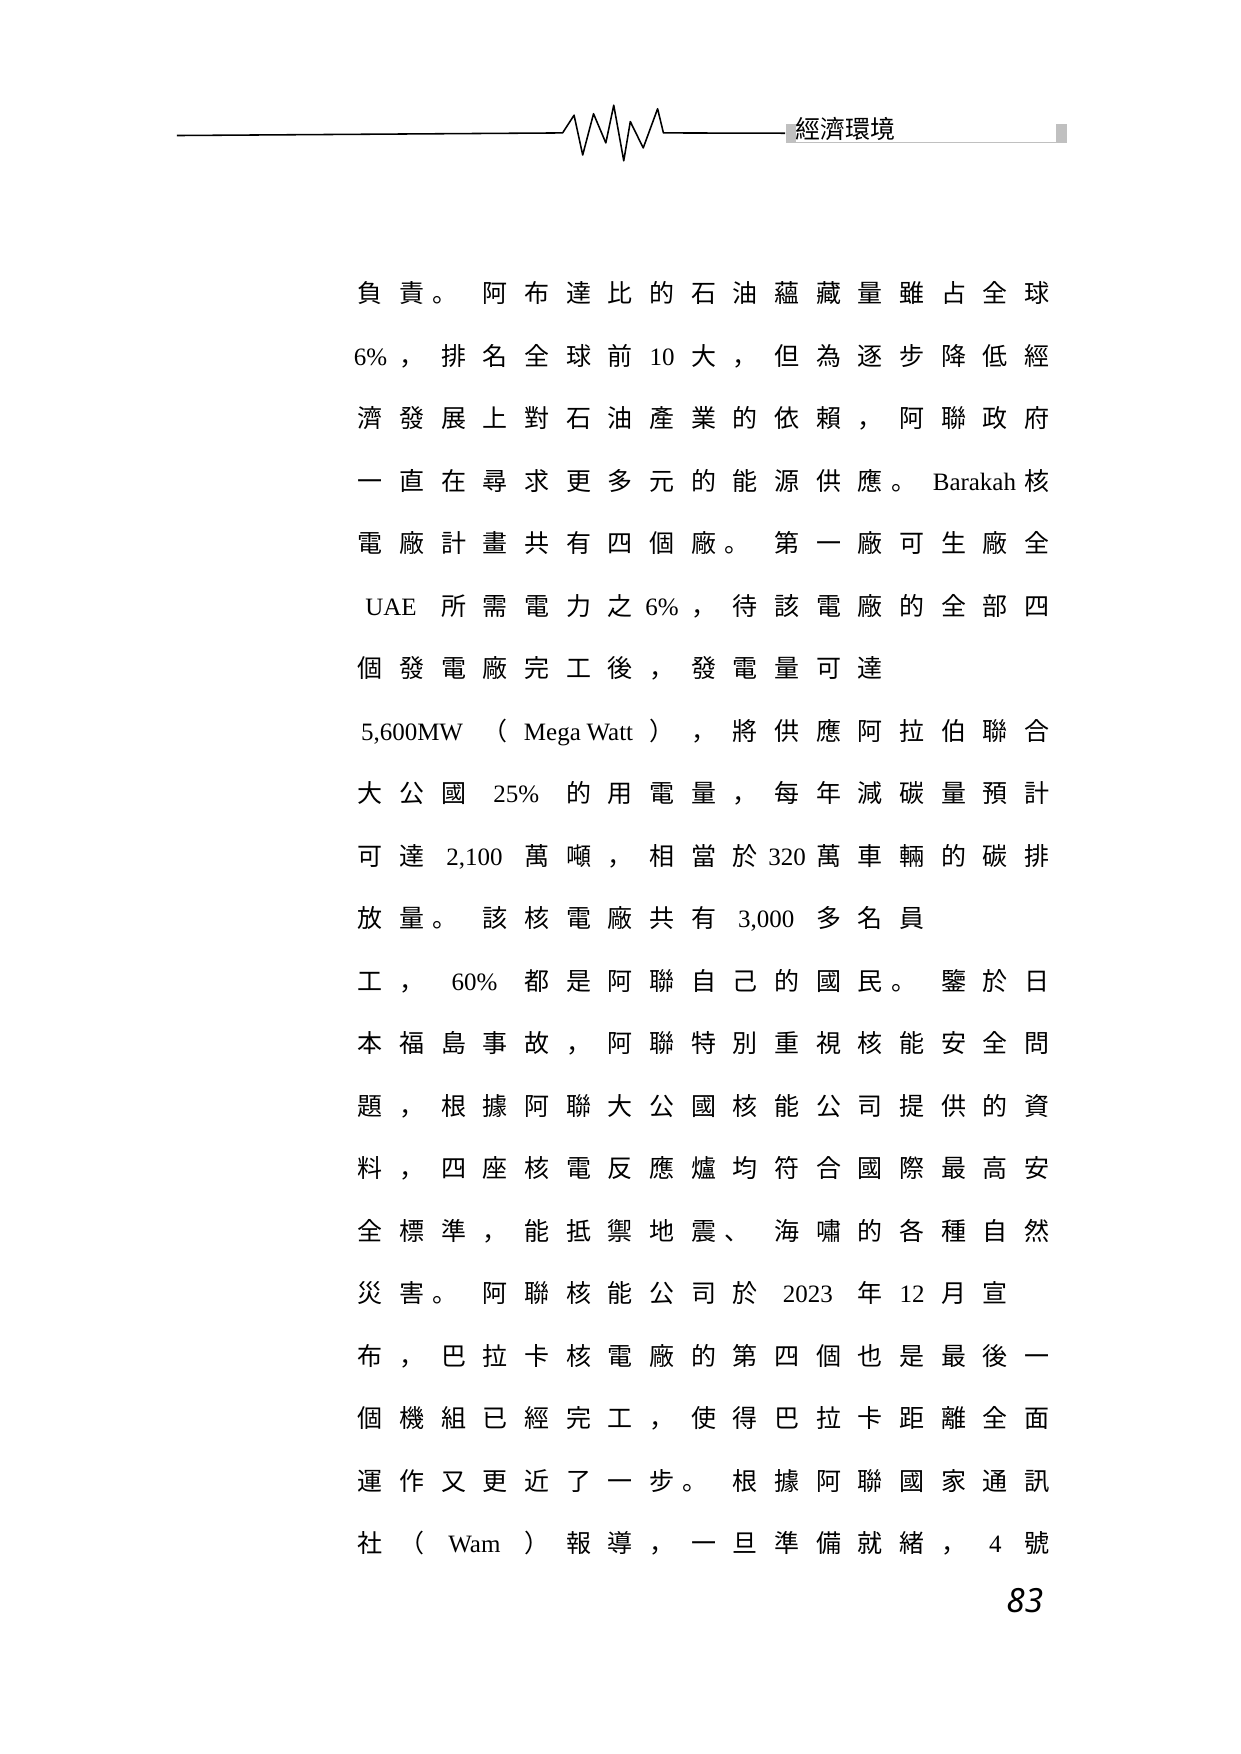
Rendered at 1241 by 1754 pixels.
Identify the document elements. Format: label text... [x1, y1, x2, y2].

text 負責。阿布達比的石油蘊藏量雖占全球6%，排名全球前10大，但為逐步降低經濟發展上對石油產業的依賴，阿聯政府一直在尋求更多元的能源供應。Barakah核電廠計畫共有四個廠。第一廠可生廠全UAE所需電力之6%，待該電廠的全部四個發電廠完工後，發電量可達5,600MW（Mega Watt），將供應阿拉伯聯合大公國25%的用電量，每年減碳量預計可達2,100萬噸，相當於320萬車輛的碳排放量。該核電廠共有3,000多名員工，60%都是阿聯自己的國民。鑒於日本福島事故，阿聯特別重視核能安全問題，根據阿聯大公國核能公司提供的資料，四座核電反應爐均符合國際最高安全標準，能抵禦地震、海嘯的各種自然災害。阿聯核能公司於2023年12月宣布，巴拉卡核電廠的第四個也是最後一個機組已經完工，使得巴拉卡距離全面運作又更近了一步。根據阿聯國家通訊社（Wam）報導，一旦準備就緒，4號 [330, 250, 1058, 1563]
